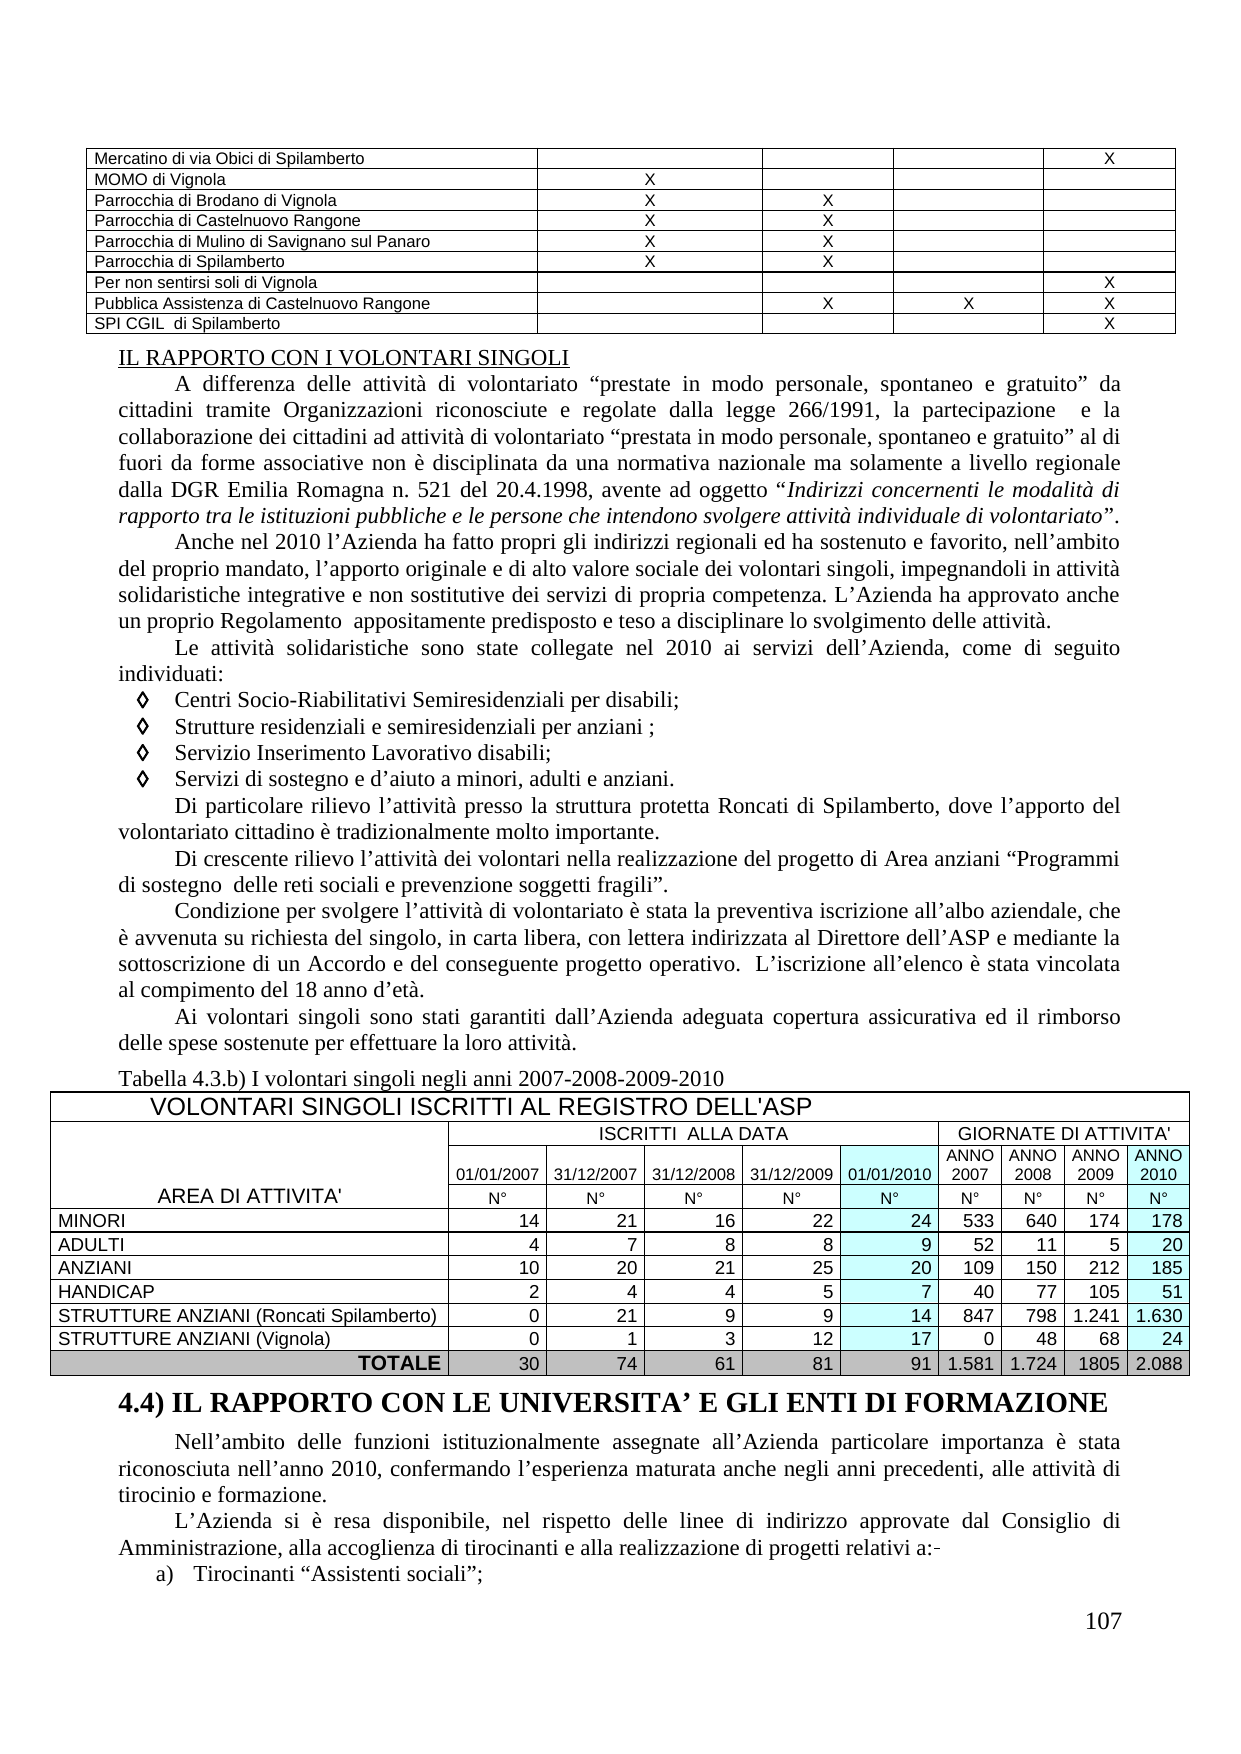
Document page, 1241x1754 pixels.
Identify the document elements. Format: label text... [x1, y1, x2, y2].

table_cell X [763, 231, 893, 251]
table_cell N° [645, 1185, 742, 1208]
table_cell [763, 169, 893, 189]
table_cell [1044, 190, 1175, 209]
table_header VOLONTARI SINGOLI ISCRITTI AL REGISTRO DELL'ASP [51, 1093, 1189, 1121]
table_cell 0 [449, 1327, 546, 1350]
table_cell 74 [547, 1351, 644, 1375]
list Centri Socio-Riabilitativi Semiresidenziali per disabili; [118, 686, 1122, 713]
table_cell MINORI [51, 1209, 448, 1231]
table_cell 185 [1128, 1256, 1189, 1279]
table_cell 0 [939, 1327, 1001, 1350]
table_cell [1044, 211, 1175, 230]
table_cell N° [547, 1185, 644, 1208]
table_cell X [763, 211, 893, 230]
table_cell STRUTTURE ANZIANI (Vignola) [51, 1327, 448, 1350]
table_cell Per non sentirsi soli di Vignola [87, 273, 537, 292]
text Anche nel 2010 l’Azienda ha fatto propri gli indirizzi regionali ed ha sostenuto e favorito, nell’ambito del proprio mandato, l’apporto originale e di alto valore sociale dei volontari singoli, impegnandoli in attività solidaristiche integrative e non sostitutive dei servizi di propria competenza. L’Azienda ha approvato anche un proprio Regolamento appositamente predisposto e teso a disciplinare lo svolgimento delle attività. [118, 528, 1122, 634]
table_cell 1.724 [1002, 1351, 1064, 1375]
table_cell 4 [547, 1280, 644, 1302]
table_cell 4 [449, 1233, 546, 1255]
table_cell [1044, 231, 1175, 251]
table_cell 61 [645, 1351, 742, 1375]
table_cell 77 [1002, 1280, 1064, 1302]
table_cell X [1044, 314, 1175, 333]
table_cell 10 [449, 1256, 546, 1279]
table_cell TOTALE [51, 1351, 448, 1375]
table_cell 178 [1128, 1209, 1189, 1231]
table_cell ANNO 2008 [1002, 1146, 1064, 1184]
table_cell 1 [547, 1327, 644, 1350]
table_cell 2.088 [1128, 1351, 1189, 1375]
table_cell 9 [645, 1304, 742, 1326]
table_cell ANZIANI [51, 1256, 448, 1279]
text Di crescente rilievo l’attività dei volontari nella realizzazione del progetto di Area anziani “Programmi di sostegno delle reti sociali e prevenzione soggetti fragili”. [118, 844, 1122, 897]
table_cell 20 [547, 1256, 644, 1279]
table_cell [1044, 169, 1175, 189]
table_cell 25 [743, 1256, 840, 1279]
table_cell N° [1128, 1185, 1189, 1208]
table_cell [894, 169, 1043, 189]
text Nell’ambito delle funzioni istituzionalmente assegnate all’Azienda particolare importanza è stata riconosciuta nell’anno 2010, confermando l’esperienza maturata anche negli anni precedenti, alle attività di tirocinio e formazione. [118, 1428, 1122, 1507]
table_cell 1.241 [1065, 1304, 1127, 1326]
table_cell 21 [547, 1304, 644, 1326]
table_cell MOMO di Vignola [87, 169, 537, 189]
table_cell 4 [645, 1280, 742, 1302]
table_cell 7 [841, 1280, 938, 1302]
text IL RAPPORTO CON I VOLONTARI SINGOLI [118, 344, 1122, 370]
table_cell 21 [547, 1209, 644, 1231]
table_cell N° [939, 1185, 1001, 1208]
table_cell X [538, 190, 762, 209]
table_cell HANDICAP [51, 1280, 448, 1302]
table_cell 68 [1065, 1327, 1127, 1350]
table_cell 81 [743, 1351, 840, 1375]
table_cell X [538, 252, 762, 271]
table_cell 11 [1002, 1233, 1064, 1255]
table_cell 847 [939, 1304, 1001, 1326]
table_cell [538, 293, 762, 313]
table_cell Parrocchia di Castelnuovo Rangone [87, 211, 537, 230]
table_cell 20 [1128, 1233, 1189, 1255]
table_cell 24 [841, 1209, 938, 1231]
table_cell 31/12/2008 [645, 1146, 742, 1184]
table_cell N° [841, 1185, 938, 1208]
table_cell 48 [1002, 1327, 1064, 1350]
table_cell [538, 149, 762, 168]
table_cell Parrocchia di Brodano di Vignola [87, 190, 537, 209]
table_cell 105 [1065, 1280, 1127, 1302]
text Condizione per svolgere l’attività di volontariato è stata la preventiva iscrizione all’albo aziendale, che è avvenuta su richiesta del singolo, in carta libera, con lettera indirizzata al Direttore dell’ASP e mediante la sottoscrizione di un Accordo e del conseguente progetto operativo. L’iscrizione all’elenco è stata vincolata al compimento del 18 anno d’età. [118, 897, 1122, 1003]
text A differenza delle attività di volontariato “prestate in modo personale, spontaneo e gratuito” da cittadini tramite Organizzazioni riconosciute e regolate dalla legge 266/1991, la partecipazione e la collaborazione dei cittadini ad attività di volontariato “prestata in modo personale, spontaneo e gratuito” al di fuori da forme associative non è disciplinata da una normativa nazionale ma solamente a livello regionale dalla DGR Emilia Romagna n. 521 del 20.4.1998, avente ad oggetto “Indirizzi concernenti le modalità di rapporto tra le istituzioni pubbliche e le persone che intendono svolgere attività individuale di volontariato”. [118, 370, 1122, 528]
table_cell 31/12/2007 [547, 1146, 644, 1184]
table_cell 2 [449, 1280, 546, 1302]
table_cell Pubblica Assistenza di Castelnuovo Rangone [87, 293, 537, 313]
list Tirocinanti “Assistenti sociali”; [156, 1560, 1122, 1587]
table_cell X [1044, 149, 1175, 168]
table_cell 16 [645, 1209, 742, 1231]
table_cell [894, 252, 1043, 271]
table_cell [763, 314, 893, 333]
table_cell [894, 211, 1043, 230]
table_cell N° [743, 1185, 840, 1208]
table_cell 9 [841, 1233, 938, 1255]
table_cell X [1044, 273, 1175, 292]
table_cell [763, 149, 893, 168]
table_cell 0 [449, 1304, 546, 1326]
table_cell [894, 273, 1043, 292]
table_cell N° [449, 1185, 546, 1208]
list Strutture residenziali e semiresidenziali per anziani ; [118, 713, 1122, 739]
table_cell 7 [547, 1233, 644, 1255]
table_cell STRUTTURE ANZIANI (Roncati Spilamberto) [51, 1304, 448, 1326]
list Servizio Inserimento Lavorativo disabili; [118, 739, 1122, 766]
table_cell 30 [449, 1351, 546, 1375]
table_cell 17 [841, 1327, 938, 1350]
table_cell 640 [1002, 1209, 1064, 1231]
table_cell X [538, 211, 762, 230]
list Servizi di sostegno e d’aiuto a minori, adulti e anziani. [118, 766, 1122, 792]
table_cell ANNO 2010 [1128, 1146, 1189, 1184]
table_cell 1.630 [1128, 1304, 1189, 1326]
table_cell 12 [743, 1327, 840, 1350]
table_cell 3 [645, 1327, 742, 1350]
table_cell GIORNATE DI ATTIVITA' [939, 1122, 1189, 1145]
table_cell 5 [743, 1280, 840, 1302]
table_cell 1.581 [939, 1351, 1001, 1375]
table_cell 8 [645, 1233, 742, 1255]
table_cell [538, 273, 762, 292]
table_cell 51 [1128, 1280, 1189, 1302]
table_cell X [1044, 293, 1175, 313]
table_cell [894, 149, 1043, 168]
table_cell Parrocchia di Spilamberto [87, 252, 537, 271]
table_cell ADULTI [51, 1233, 448, 1255]
table_cell ISCRITTI ALLA DATA [449, 1122, 938, 1145]
table_cell 14 [449, 1209, 546, 1231]
table_cell 22 [743, 1209, 840, 1231]
table_cell 5 [1065, 1233, 1127, 1255]
table_cell 9 [743, 1304, 840, 1326]
table_cell 21 [645, 1256, 742, 1279]
table_cell X [763, 190, 893, 209]
table_cell 24 [1128, 1327, 1189, 1350]
text Di particolare rilievo l’attività presso la struttura protetta Roncati di Spilamberto, dove l’apporto del volontariato cittadino è tradizionalmente molto importante. [118, 792, 1122, 844]
table_cell 52 [939, 1233, 1001, 1255]
table_cell X [538, 231, 762, 251]
table_cell 798 [1002, 1304, 1064, 1326]
table_cell 40 [939, 1280, 1001, 1302]
table_cell X [538, 169, 762, 189]
table_cell 91 [841, 1351, 938, 1375]
text Le attività solidaristiche sono state collegate nel 2010 ai servizi dell’Azienda, come di seguito individuati: [118, 634, 1122, 686]
table_cell 8 [743, 1233, 840, 1255]
table_cell 14 [841, 1304, 938, 1326]
table_cell [894, 190, 1043, 209]
table_cell AREA DI ATTIVITA' [51, 1122, 448, 1208]
table_cell Parrocchia di Mulino di Savignano sul Panaro [87, 231, 537, 251]
table_cell 212 [1065, 1256, 1127, 1279]
table_cell 01/01/2007 [449, 1146, 546, 1184]
table_cell 20 [841, 1256, 938, 1279]
table_cell 150 [1002, 1256, 1064, 1279]
table_cell X [763, 252, 893, 271]
table_cell [763, 273, 893, 292]
table_cell ANNO 2007 [939, 1146, 1001, 1184]
table_cell N° [1002, 1185, 1064, 1208]
table_cell [894, 314, 1043, 333]
table_cell 109 [939, 1256, 1001, 1279]
table_cell 1805 [1065, 1351, 1127, 1375]
table_cell [1044, 252, 1175, 271]
table_cell X [763, 293, 893, 313]
table_cell [538, 314, 762, 333]
table_cell Mercatino di via Obici di Spilamberto [87, 149, 537, 168]
text Ai volontari singoli sono stati garantiti dall’Azienda adeguata copertura assicurativa ed il rimborso delle spese sostenute per effettuare la loro attività. [118, 1003, 1122, 1055]
table_cell [894, 231, 1043, 251]
table_cell N° [1065, 1185, 1127, 1208]
text Tabella 4.3.b) I volontari singoli negli anni 2007-2008-2009-2010 [118, 1065, 1122, 1091]
table_cell 31/12/2009 [743, 1146, 840, 1184]
text L’Azienda si è resa disponibile, nel rispetto delle linee di indirizzo approvate dal Consiglio di Amministrazione, alla accoglienza di tirocinanti e alla realizzazione di progetti relativi a: [118, 1507, 1122, 1560]
table_cell SPI CGIL di Spilamberto [87, 314, 537, 333]
table_cell X [894, 293, 1043, 313]
table_cell 533 [939, 1209, 1001, 1231]
text 4.4) IL RAPPORTO CON LE UNIVERSITA’ E GLI ENTI DI FORMAZIONE [118, 1385, 1122, 1419]
table_cell ANNO 2009 [1065, 1146, 1127, 1184]
table_cell 174 [1065, 1209, 1127, 1231]
table_cell 01/01/2010 [841, 1146, 938, 1184]
